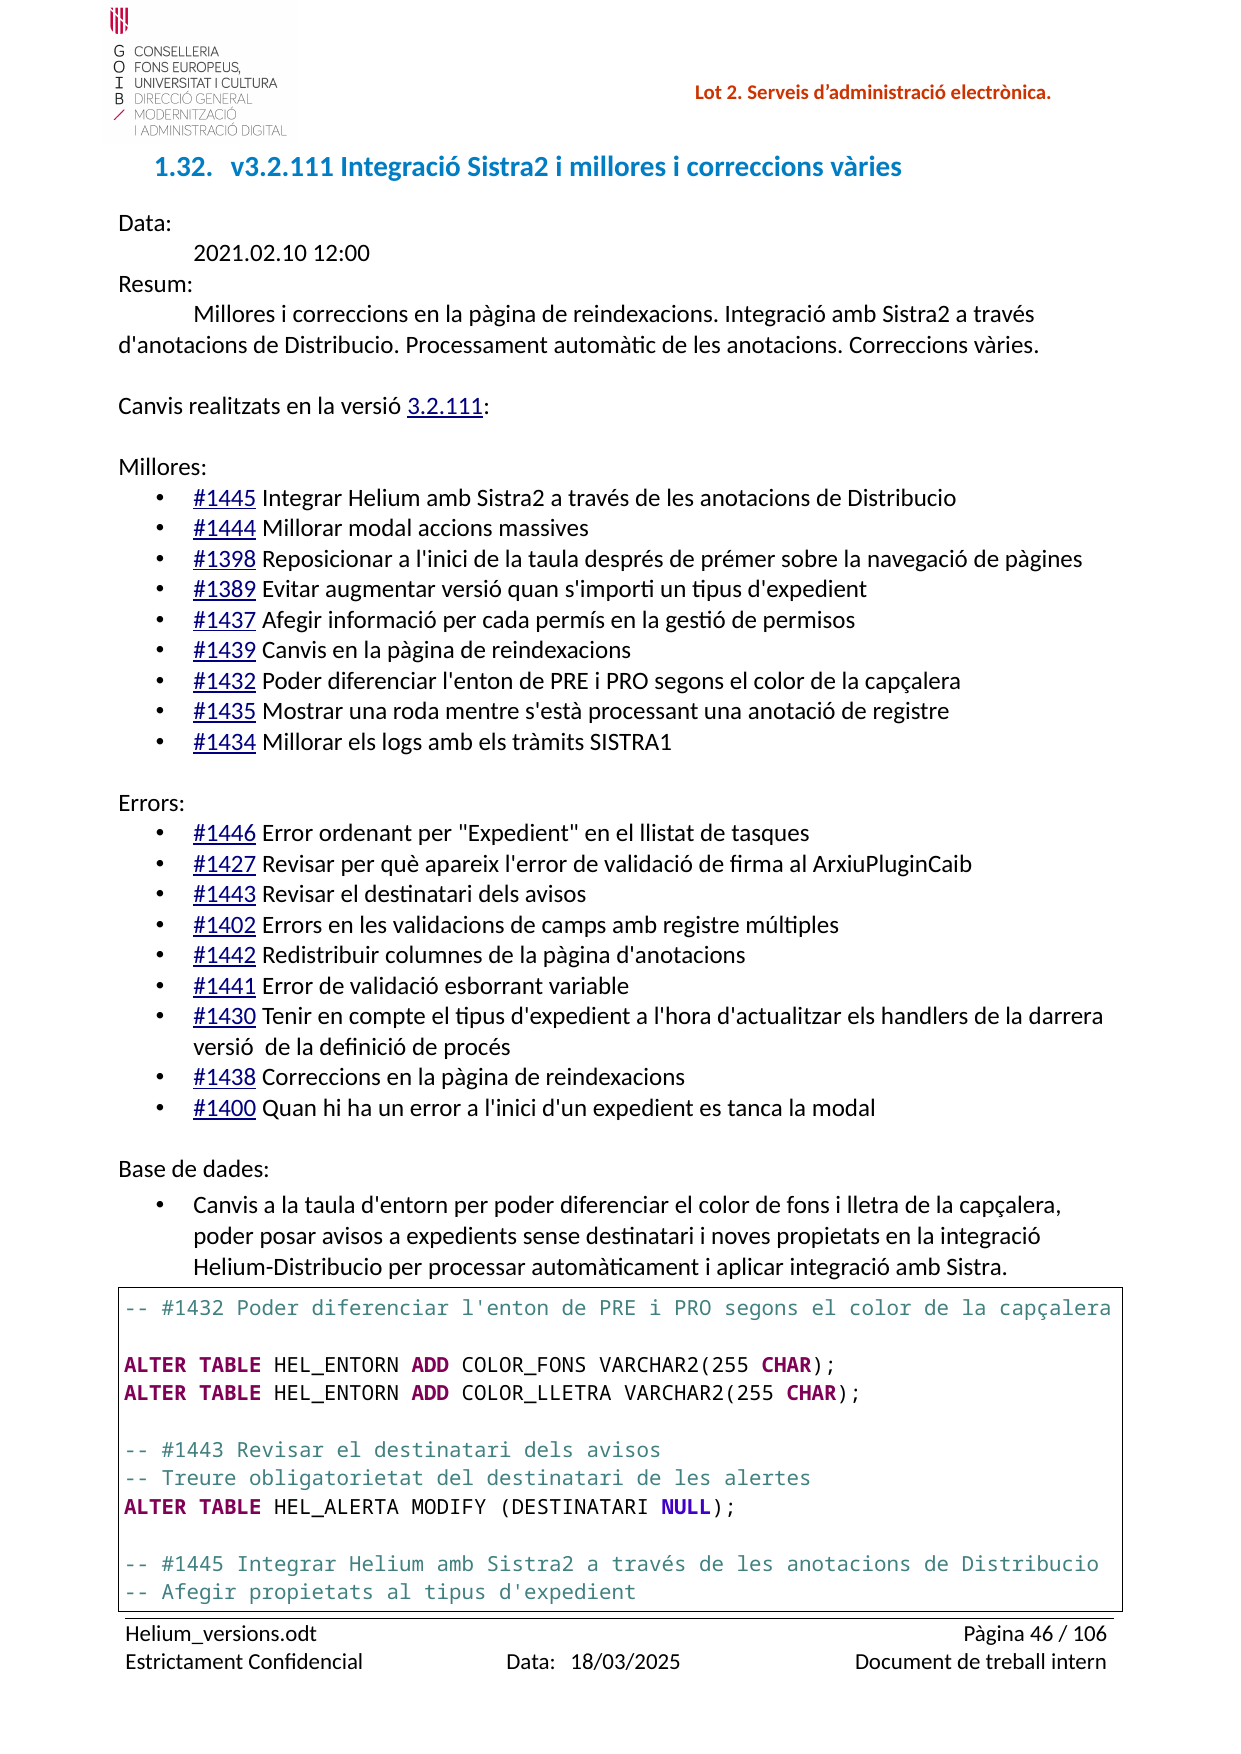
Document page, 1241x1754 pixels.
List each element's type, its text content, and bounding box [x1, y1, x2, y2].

list #1402 Errors en les validacions de camps amb registre múltiples [156, 909, 1122, 939]
text Resum: [118, 268, 1122, 298]
list #1443 Revisar el destinatari dels avisos [156, 878, 1122, 909]
list #1438 Correccions en la pàgina de reindexacions [156, 1062, 1122, 1092]
list #1446 Error ordenant per "Expedient" en el llistat de tasques [156, 817, 1122, 848]
text Data: [118, 207, 1122, 237]
text Base de dades: [118, 1153, 1122, 1184]
picture [100, 0, 297, 144]
list #1439 Canvis en la pàgina de reindexacions [156, 634, 1122, 665]
list #1442 Redistribuir columnes de la pàgina d'anotacions [156, 939, 1122, 970]
list #1389 Evitar augmentar versió quan s'importi un tipus d'expedient [156, 573, 1122, 604]
table_header -- #1432 Poder diferenciar l'enton de PRE i PRO segons el color de la capçalera ALTER TABLE HEL_ENTORN ADD COLOR_FONS VARCHAR2(255 CHAR); ALTER TABLE HEL_ENTORN ADD COLOR_LLETRA VARCHAR2(255 CHAR); -- #1443 Revisar el destinatari dels avisos -- Treure obligatorietat del destinatari de les alertes ALTER TABLE HEL_ALERTA MODIFY (DESTINATARI NULL); -- #1445 Integrar Helium amb Sistra2 a través de les anotacions de Distribucio -- Afegir propietats al tipus d'expedient [119, 1288, 1122, 1611]
list #1400 Quan hi ha un error a l'inici d'un expedient es tanca la modal [156, 1092, 1122, 1123]
list #1432 Poder diferenciar l'enton de PRE i PRO segons el color de la capçalera [156, 665, 1122, 695]
text Canvis realitzats en la versió 3.2.111: [118, 390, 1122, 421]
list #1444 Millorar modal accions massives [156, 512, 1122, 543]
subtitle v3.2.111 Integració Sistra2 i millores i correccions vàries [153, 148, 1122, 183]
list #1427 Revisar per què apareix l'error de validació de firma al ArxiuPluginCaib [156, 848, 1122, 878]
list #1430 Tenir en compte el tipus d'expedient a l'hora d'actualitzar els handlers de la darrera versió de la definició de procés [156, 1001, 1122, 1062]
list #1435 Mostrar una roda mentre s'està processant una anotació de registre [156, 695, 1122, 726]
list #1398 Reposicionar a l'inici de la taula després de prémer sobre la navegació de pàgines [156, 543, 1122, 573]
list #1437 Afegir informació per cada permís en la gestió de permisos [156, 604, 1122, 634]
list #1441 Error de validació esborrant variable [156, 970, 1122, 1001]
text Millores i correccions en la pàgina de reindexacions. Integració amb Sistra2 a través d'anotacions de Distribucio. Processament automàtic de les anotacions. Correccions vàries. [118, 298, 1122, 359]
list #1434 Millorar els logs amb els tràmits SISTRA1 [156, 726, 1122, 756]
text Errors: [118, 787, 1122, 817]
text 2021.02.10 12:00 [118, 237, 1122, 268]
list #1445 Integrar Helium amb Sistra2 a través de les anotacions de Distribucio [156, 482, 1122, 512]
text Millores: [118, 451, 1122, 482]
list Canvis a la taula d'entorn per poder diferenciar el color de fons i lletra de la capçalera, poder posar avisos a expedients sense destinatari i noves propietats en la integració Helium-Distribucio per processar automàticament i aplicar integració amb Sistra. [156, 1189, 1122, 1281]
